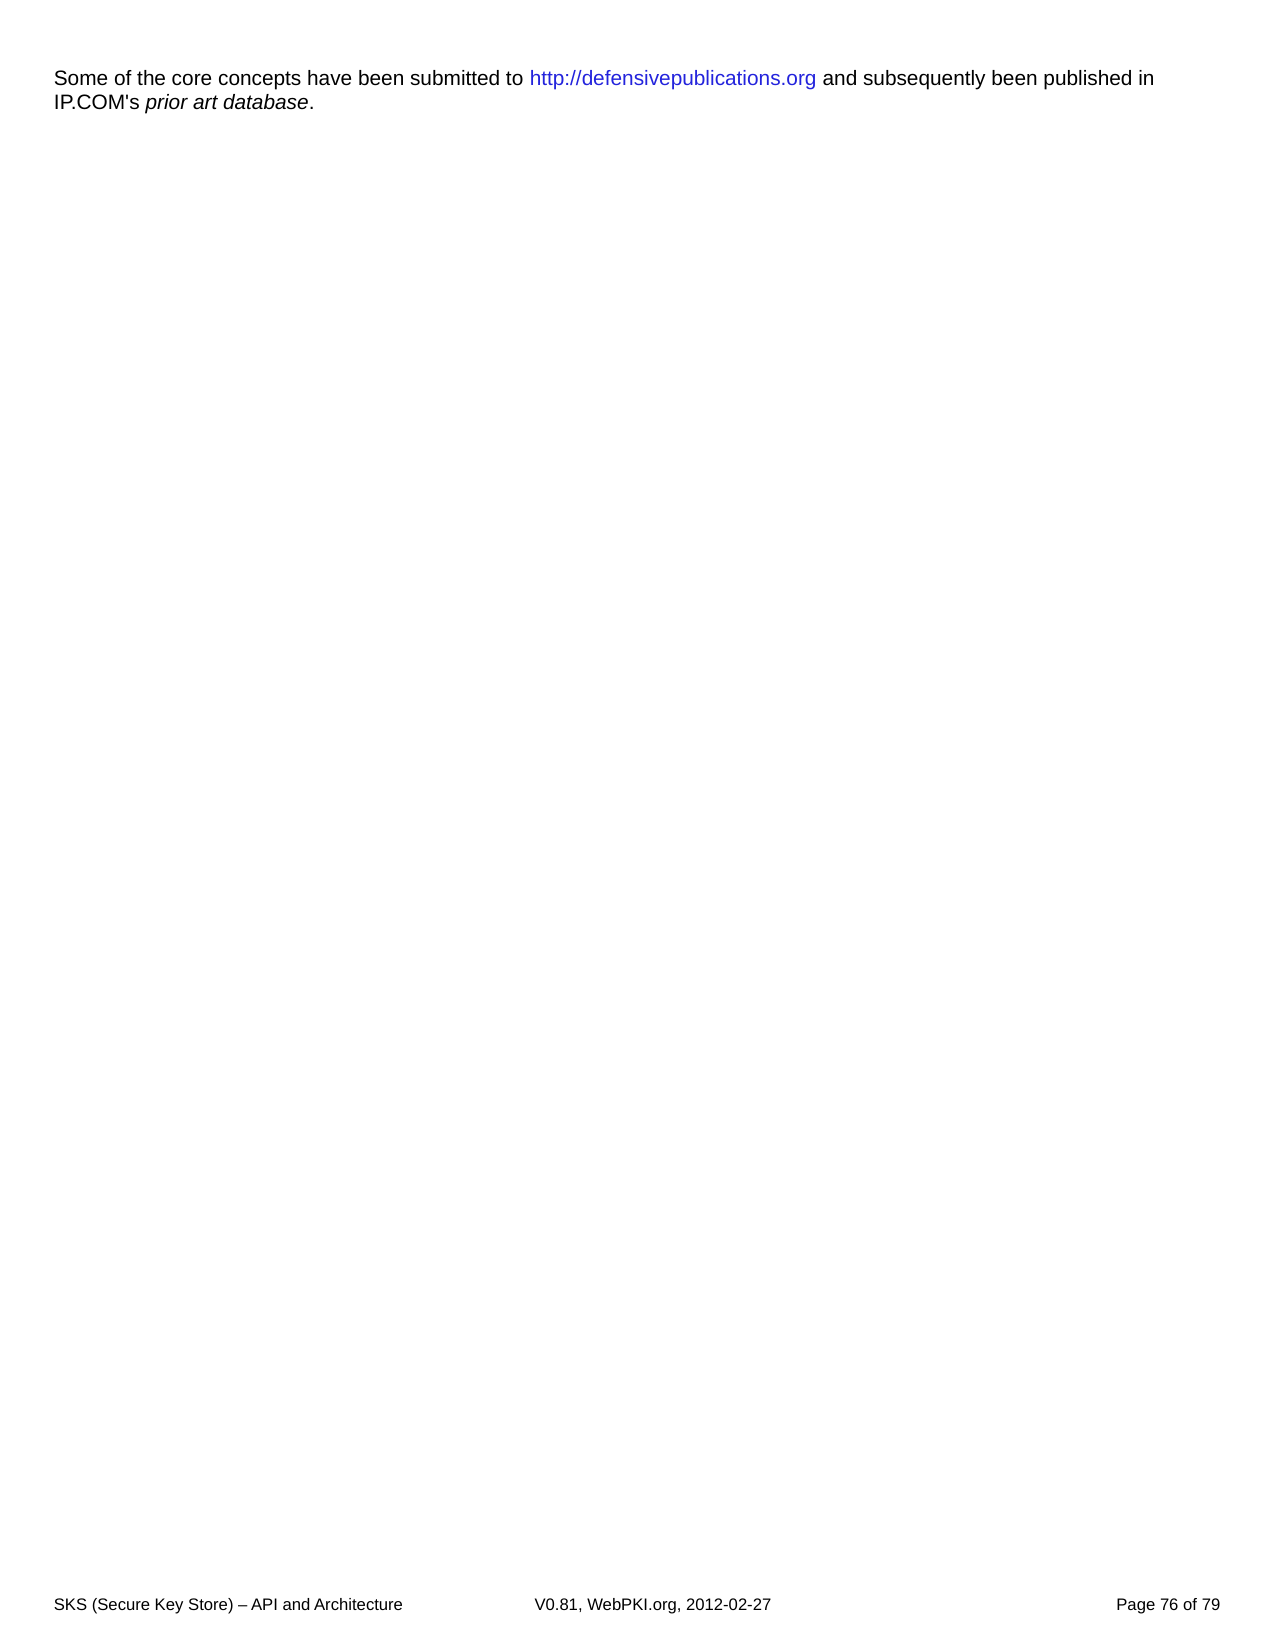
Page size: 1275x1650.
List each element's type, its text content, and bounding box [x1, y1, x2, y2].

text Some of the core concepts have been submitted to http://defensivepublications.org and subsequently been published in IP.COM's prior art database. [54, 66, 1221, 114]
